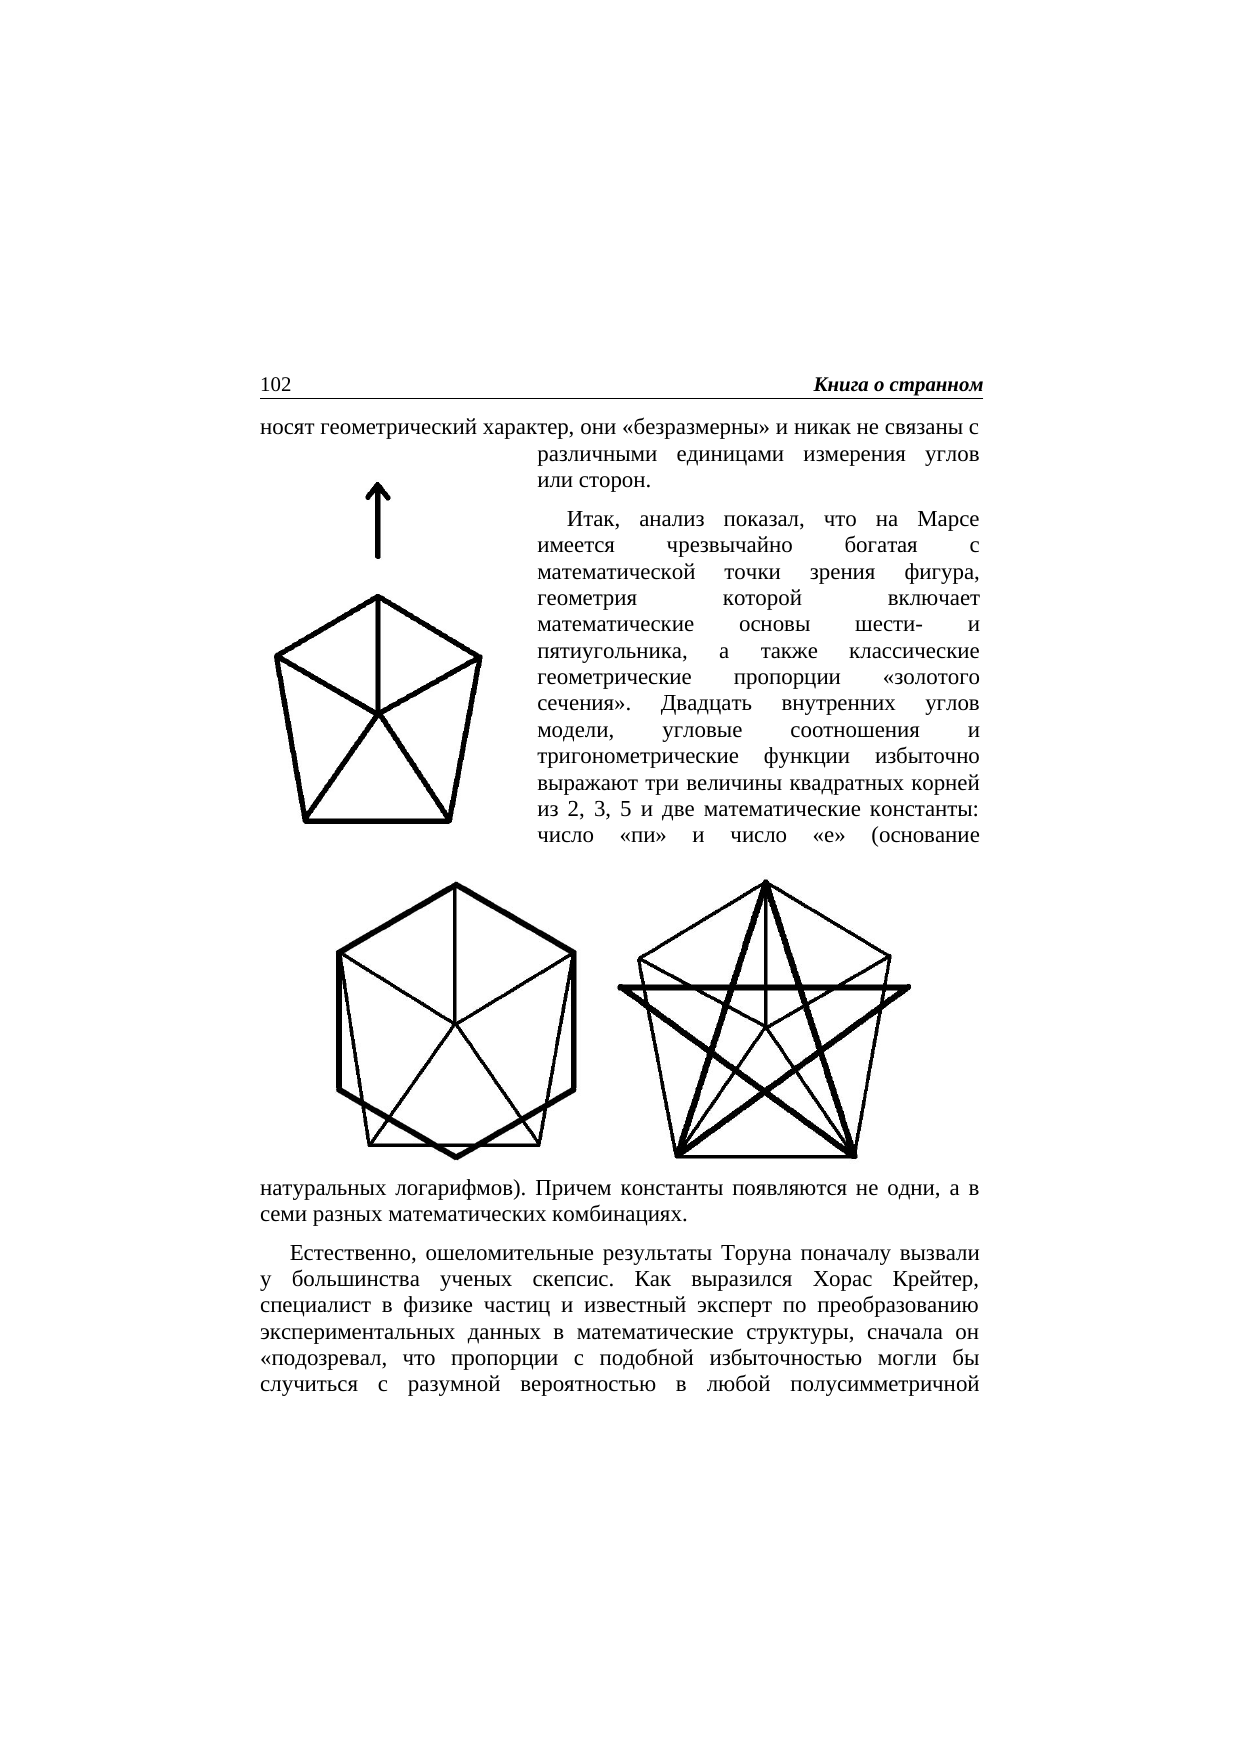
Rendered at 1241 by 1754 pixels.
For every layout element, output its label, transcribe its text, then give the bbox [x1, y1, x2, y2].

text Итак, анализ показал, что на Марсе имеется чрезвычайно богатая с математической точки зрения фигура, геометрия которой включает математические основы шести- и пятиугольника, а также классические геометрические пропорции «золотого сечения». Двадцать внутренних углов модели, угловые соотношения и тригонометрические функции избыточно выражают три величины квадратных корней из 2, 3, 5 и две математические константы: число «пи» и число «е» (основание натуральных логарифмов). Причем константы появляются не одни, а в семи разных математических комбинациях. [260, 505, 980, 1226]
text носят геометрический характер, они «безразмерны» и никак не связаны с различными единицами измерения углов или сторон. [260, 413, 980, 492]
text Естественно, ошеломительные результаты Торуна поначалу вызвали у большинства ученых скепсис. Как выразился Хорас Крейтер, специалист в физике частиц и известный эксперт по преобразованию экспериментальных данных в математические структуры, сначала он «подозревал, что пропорции с подобной избыточностью могли бы случиться с разумной вероятностью в любой полусимметричной [260, 1239, 980, 1397]
picture [308, 864, 928, 1174]
picture [252, 465, 519, 841]
